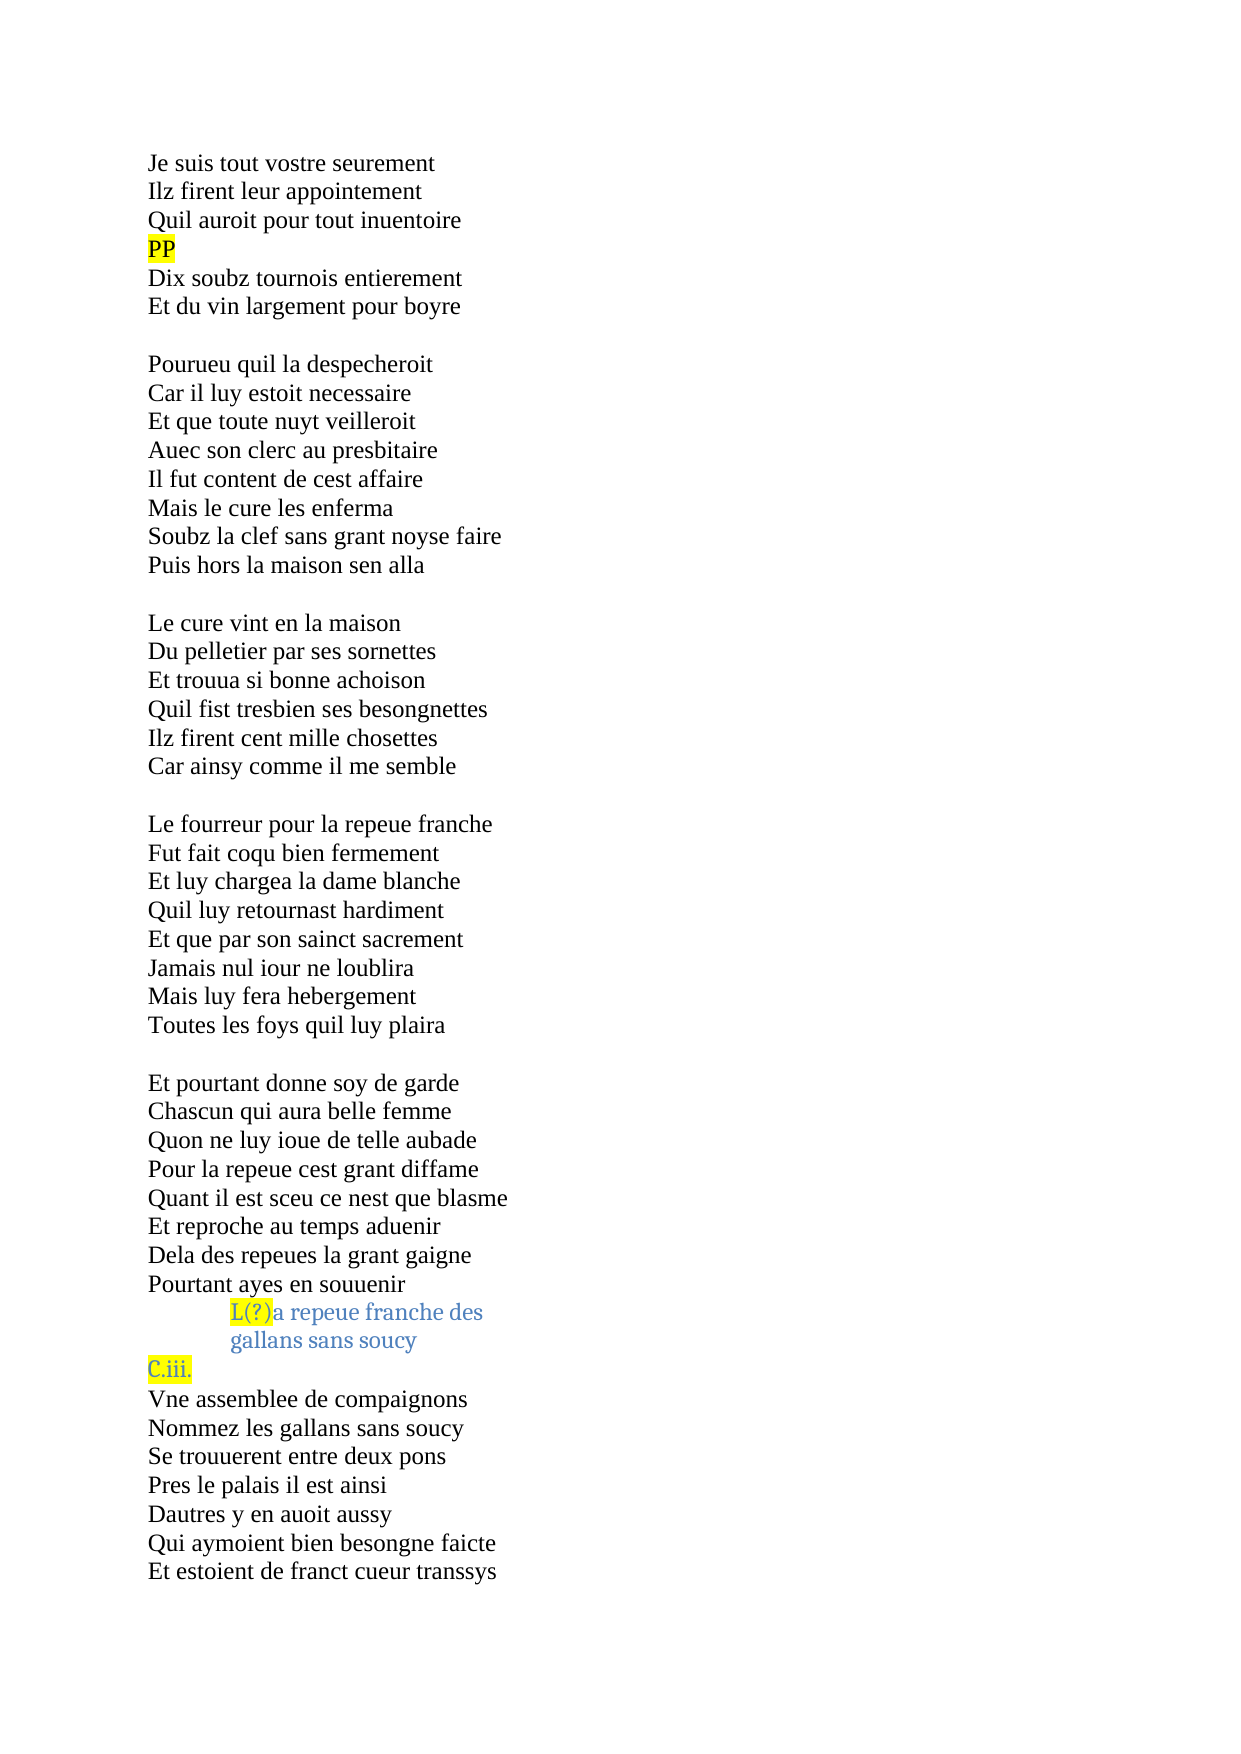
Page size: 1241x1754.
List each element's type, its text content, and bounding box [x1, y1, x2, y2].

text Et pourtant donne soy de garde Chascun qui aura belle femme Quon ne luy ioue de telle aubade Pour la repeue cest grant diffame Quant il est sceu ce nest que blasme Et reproche au temps aduenir Dela des repeues la grant gaigne Pourtant ayes en souuenir L(?)a repeue franche des gallans sans soucy C.iii. Vne assemblee de compaignons Nommez les gallans sans soucy Se trouuerent entre deux pons Pres le palais il est ainsi Dautres y en auoit aussy Qui aymoient bien besongne faicte Et estoient de franct cueur transsys [148, 1068, 1093, 1585]
text Le cure vint en la maison Du pelletier par ses sornettes Et trouua si bonne achoison Quil fist tresbien ses besongnettes Ilz firent cent mille chosettes Car ainsy comme il me semble [148, 608, 1093, 809]
text Je suis tout vostre seurement Ilz firent leur appointement Quil auroit pour tout inuentoire PP Dix soubz tournois entierement Et du vin largement pour boyre [148, 148, 1093, 349]
text Le fourreur pour la repeue franche Fut fait coqu bien fermement Et luy chargea la dame blanche Quil luy retournast hardiment Et que par son sainct sacrement Jamais nul iour ne loublira Mais luy fera hebergement Toutes les foys quil luy plaira [148, 809, 1093, 1068]
text Pourueu quil la despecheroit Car il luy estoit necessaire Et que toute nuyt veilleroit Auec son clerc au presbitaire Il fut content de cest affaire Mais le cure les enferma Soubz la clef sans grant noyse faire Puis hors la maison sen alla [148, 349, 1093, 608]
